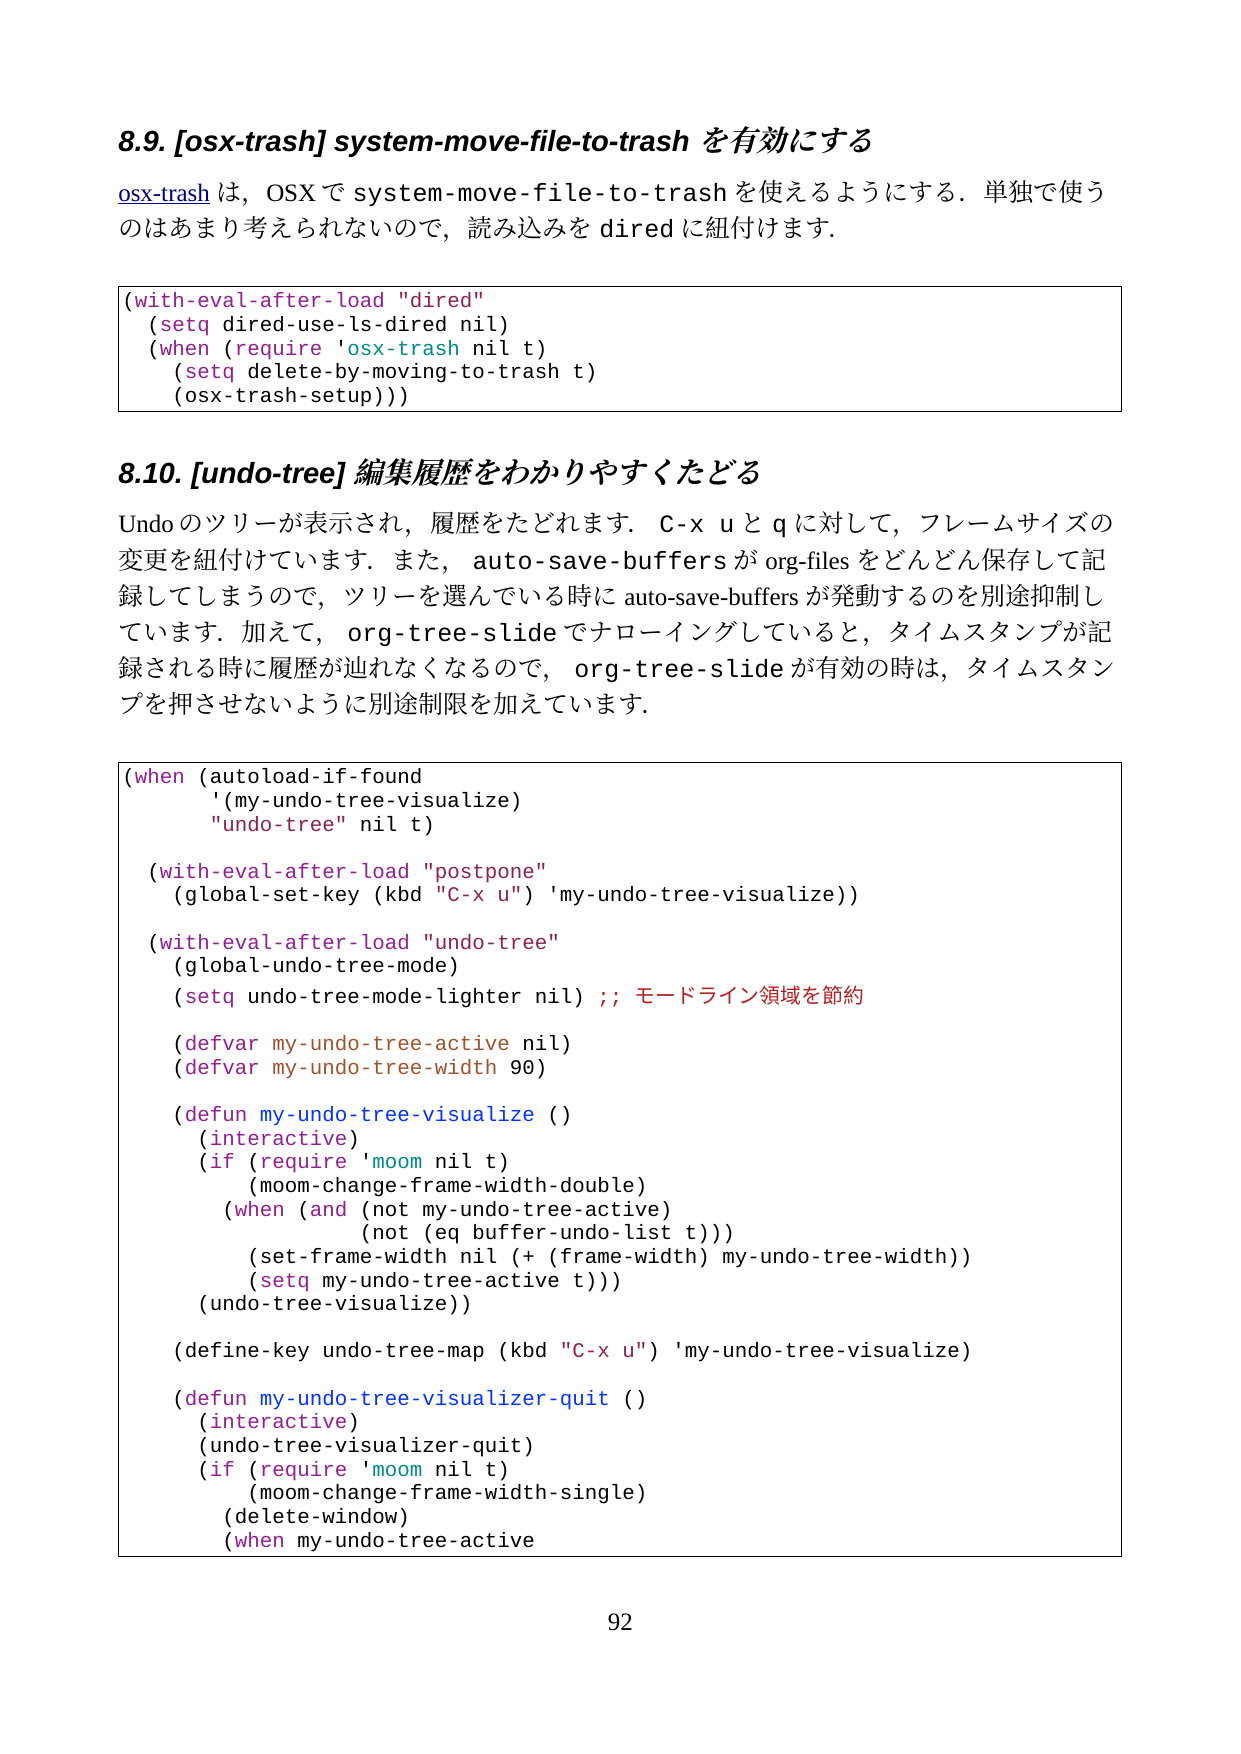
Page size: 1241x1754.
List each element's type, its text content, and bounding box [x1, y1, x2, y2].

subtitle [osx-trash] system-move-file-to-trash を有効にする [118, 118, 1122, 160]
text (with-eval-after-load "postpone" [119, 857, 1121, 881]
text (when (and (not my-undo-tree-active) [119, 1195, 1121, 1218]
text (if (require 'moom nil t) [119, 1147, 1121, 1171]
text "undo-tree" nil t) [119, 809, 1121, 833]
text '(my-undo-tree-visualize) [119, 786, 1121, 809]
text (global-set-key (kbd "C-x u") 'my-undo-tree-visualize)) [119, 881, 1121, 904]
text (moom-change-frame-width-double) [119, 1171, 1121, 1195]
text (when (autoload-if-found [119, 763, 1121, 786]
subtitle [undo-tree] 編集履歴をわかりやすくたどる [118, 450, 1122, 492]
text (defun my-undo-tree-visualizer-quit () [119, 1384, 1121, 1407]
text (with-eval-after-load "dired" [119, 287, 1121, 310]
text (when (require 'osx-trash nil t) [119, 333, 1121, 357]
text osx-trash は，OSXで system-move-file-to-trash を使えるようにする．単独で使うのはあまり考えられないので，読み込みを dired に紐付けます． [118, 172, 1122, 274]
text (defun my-undo-tree-visualize () [119, 1100, 1121, 1124]
text (osx-trash-setup))) [119, 381, 1121, 411]
text (interactive) [119, 1124, 1121, 1147]
text (moom-change-frame-width-single) [119, 1478, 1121, 1502]
text (global-undo-tree-mode) [119, 951, 1121, 975]
text (undo-tree-visualize)) [119, 1289, 1121, 1313]
text (undo-tree-visualizer-quit) [119, 1431, 1121, 1455]
text (defvar my-undo-tree-width 90) [119, 1053, 1121, 1076]
text (set-frame-width nil (+ (frame-width) my-undo-tree-width)) [119, 1242, 1121, 1266]
text (setq dired-use-ls-dired nil) [119, 310, 1121, 333]
text (setq undo-tree-mode-lighter nil) ;; モードライン領域を節約 [119, 975, 1121, 1006]
text (setq delete-by-moving-to-trash t) [119, 357, 1121, 381]
text (not (eq buffer-undo-list t))) [119, 1218, 1121, 1242]
text Undoのツリーが表示され，履歴をたどれます． C-x u と q に対して，フレームサイズの変更を紐付けています．また， auto-save-buffers が org-files をどんどん保存して記録してしまうので，ツリーを選んでいる時に auto-save-buffers が発動するのを別途抑制しています．加えて， org-tree-slide でナローイングしていると，タイムスタンプが記録される時に履歴が辿れなくなるので， org-tree-slide が有効の時は，タイムスタンプを押させないように別途制限を加えています． [118, 504, 1122, 750]
text (when my-undo-tree-active [119, 1526, 1121, 1556]
text (interactive) [119, 1407, 1121, 1431]
text (defvar my-undo-tree-active nil) [119, 1029, 1121, 1053]
text (define-key undo-tree-map (kbd "C-x u") 'my-undo-tree-visualize) [119, 1337, 1121, 1360]
text (with-eval-after-load "undo-tree" [119, 928, 1121, 951]
text (setq my-undo-tree-active t))) [119, 1266, 1121, 1289]
text (delete-window) [119, 1502, 1121, 1526]
text (if (require 'moom nil t) [119, 1455, 1121, 1478]
